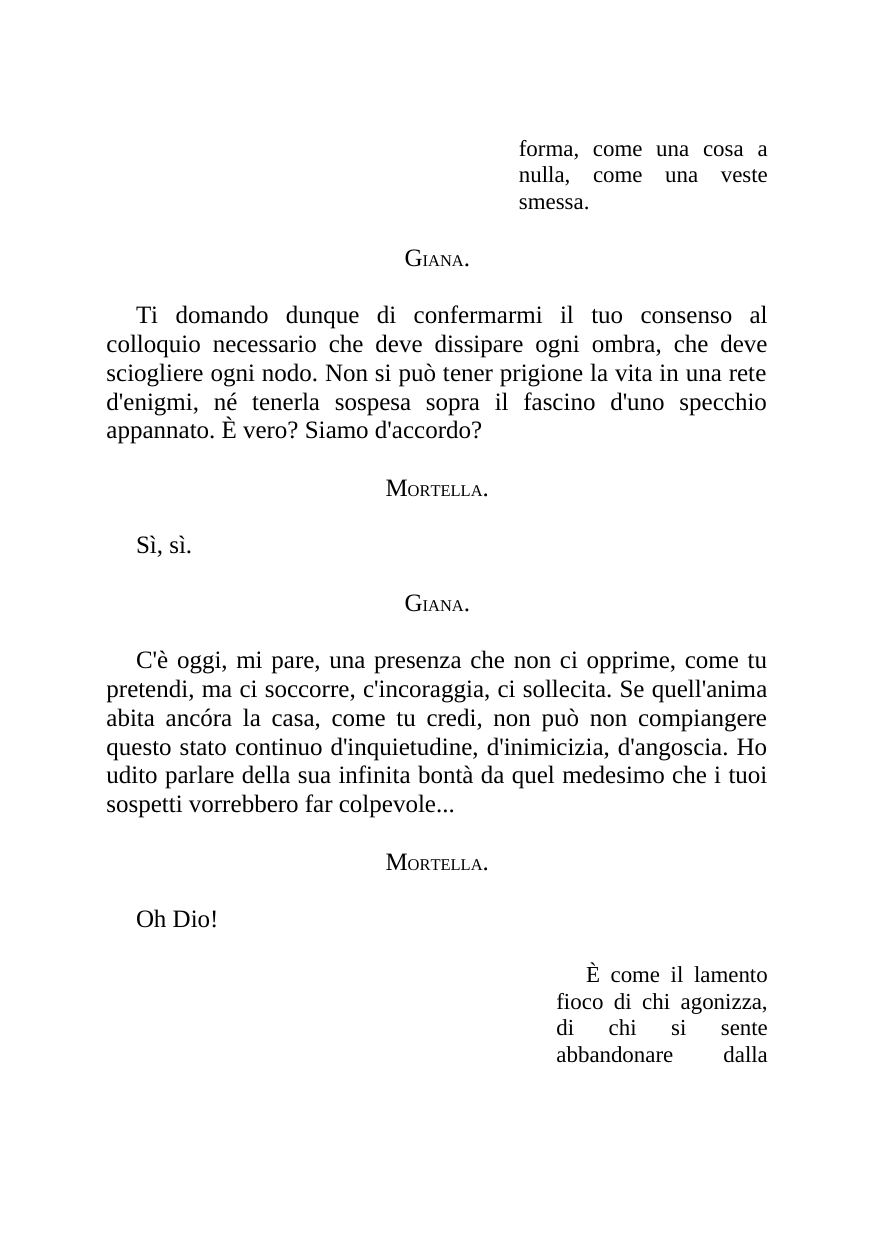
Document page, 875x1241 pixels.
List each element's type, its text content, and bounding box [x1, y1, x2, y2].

text Giana. [106, 243, 768, 272]
text Mortella. [106, 847, 768, 875]
text Ti domando dunque di confermarmi il tuo consenso al colloquio necessario che deve dissipare ogni ombra, che deve sciogliere ogni nodo. Non si può tener prigione la vita in una rete d'enigmi, né tenerla sospesa sopra il fascino d'uno specchio appannato. È vero? Siamo d'accordo? [106, 300, 768, 444]
text Giana. [106, 588, 768, 617]
text È come il lamento fioco di chi agonizza, di chi si sente abbandonare dalla [556, 962, 768, 1067]
text forma, come una cosa a nulla, come una veste smessa. [519, 135, 768, 214]
text Mortella. [106, 473, 768, 502]
text C'è oggi, mi pare, una presenza che non ci opprime, come tu pretendi, ma ci soccorre, c'incoraggia, ci sollecita. Se quell'anima abita ancóra la casa, come tu credi, non può non compiangere questo stato continuo d'inquietudine, d'inimicizia, d'angoscia. Ho udito parlare della sua infinita bontà da quel medesimo che i tuoi sospetti vorrebbero far colpevole... [106, 645, 768, 818]
text Sì, sì. [106, 530, 768, 559]
text Oh Dio! [106, 904, 768, 933]
